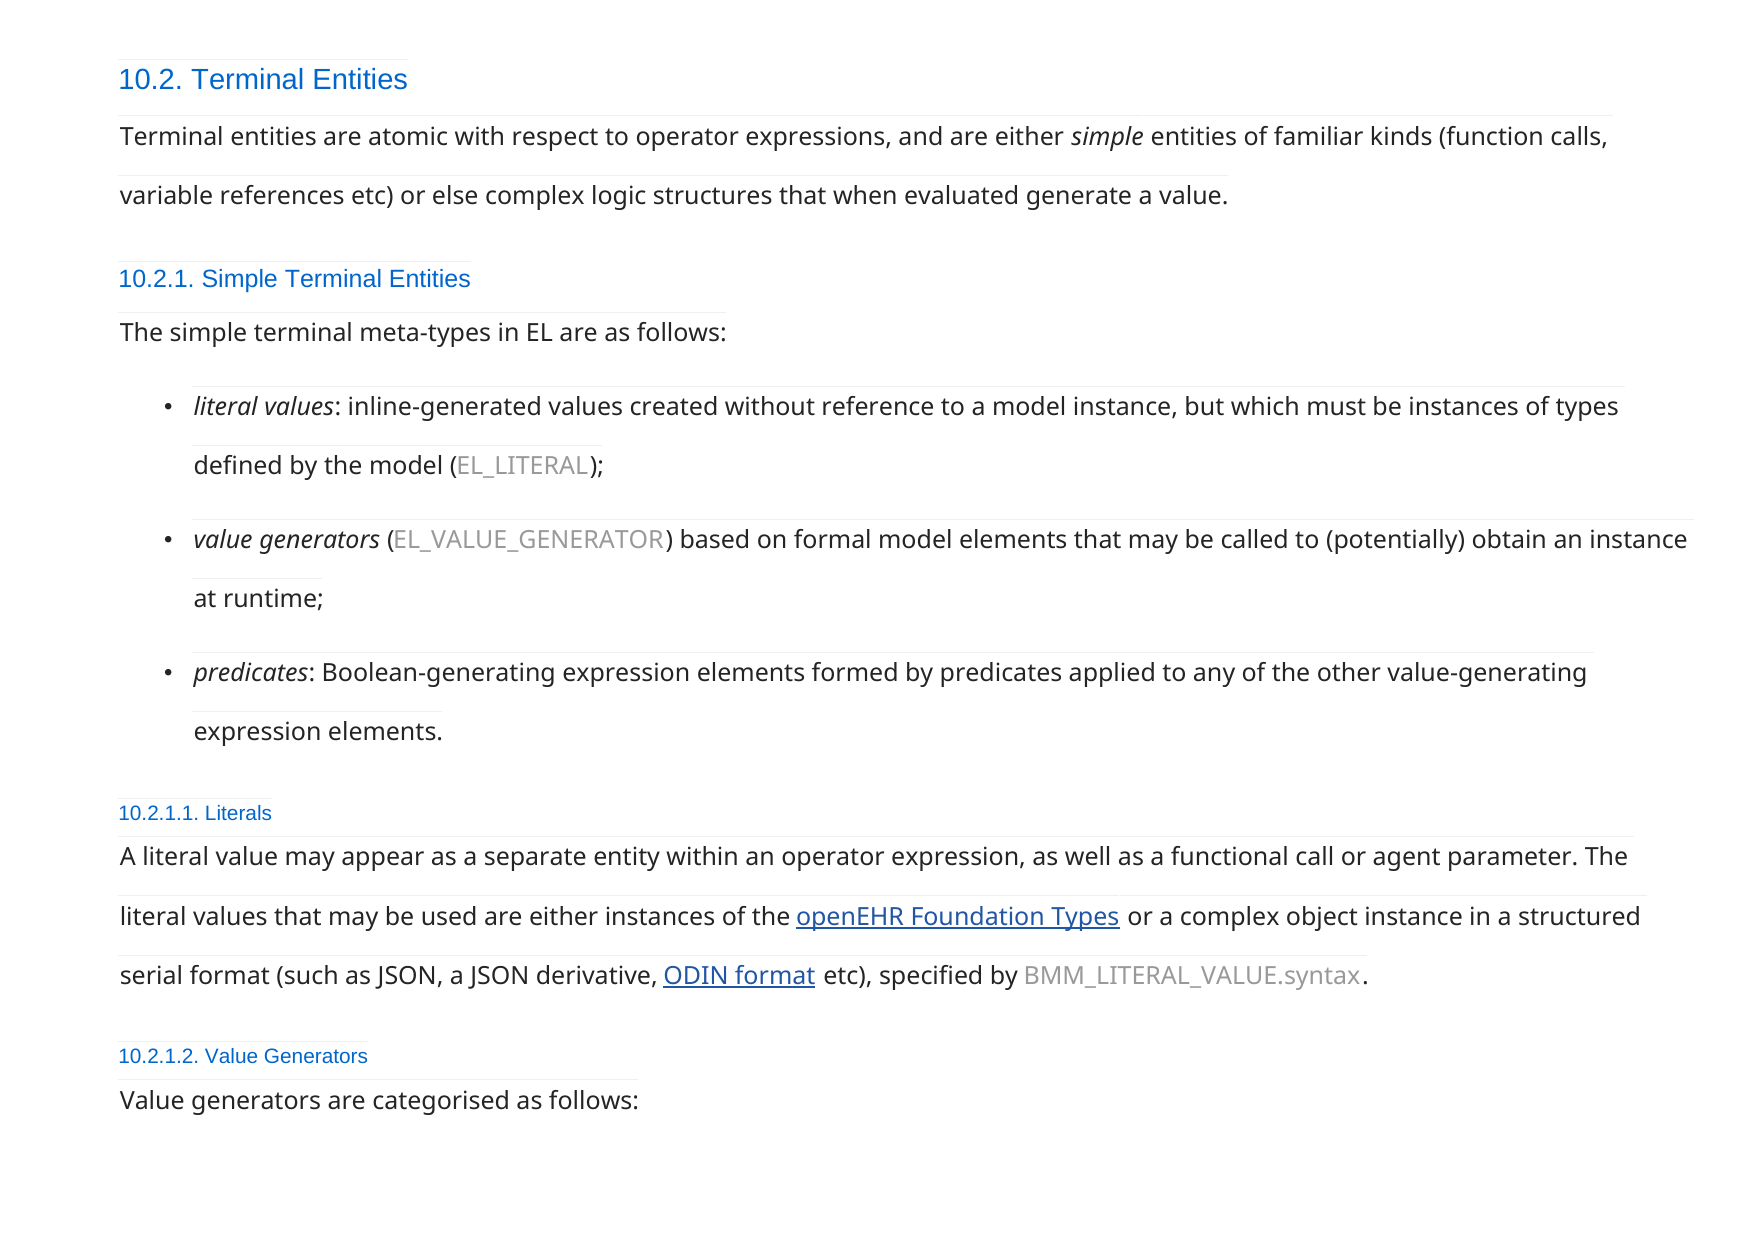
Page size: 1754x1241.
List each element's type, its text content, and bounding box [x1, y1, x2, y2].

list predicates: Boolean-generating expression elements formed by predicates applied to any of the other value-generating expression elements. [162, 652, 1695, 748]
text The simple terminal meta-types in EL are as follows: [118, 312, 1695, 349]
list value generators (EL_VALUE_GENERATOR) based on formal model elements that may be called to (potentially) obtain an instance at runtime; [162, 519, 1695, 615]
subtitle 10.2.1.1. Literals [118, 797, 1695, 824]
subtitle 10.2. Terminal Entities [118, 59, 1695, 96]
subtitle 10.2.1.2. Value Generators [118, 1041, 1695, 1068]
text Value generators are categorised as follows: [118, 1079, 1695, 1116]
text A literal value may appear as a separate entity within an operator expression, as well as a functional call or agent parameter. The literal values that may be used are either instances of the openEHR Foundation Types or a complex object instance in a structured serial format (such as JSON, a JSON derivative, ODIN format etc), specified by BMM_LITERAL_VALUE.syntax. [118, 836, 1695, 992]
subtitle 10.2.1. Simple Terminal Entities [118, 261, 1695, 293]
list literal values: inline-generated values created without reference to a model instance, but which must be instances of types defined by the model (EL_LITERAL); [162, 386, 1695, 482]
text Terminal entities are atomic with respect to operator expressions, and are either simple entities of familiar kinds (function calls, variable references etc) or else complex logic structures that when evaluated generate a value. [118, 115, 1695, 212]
